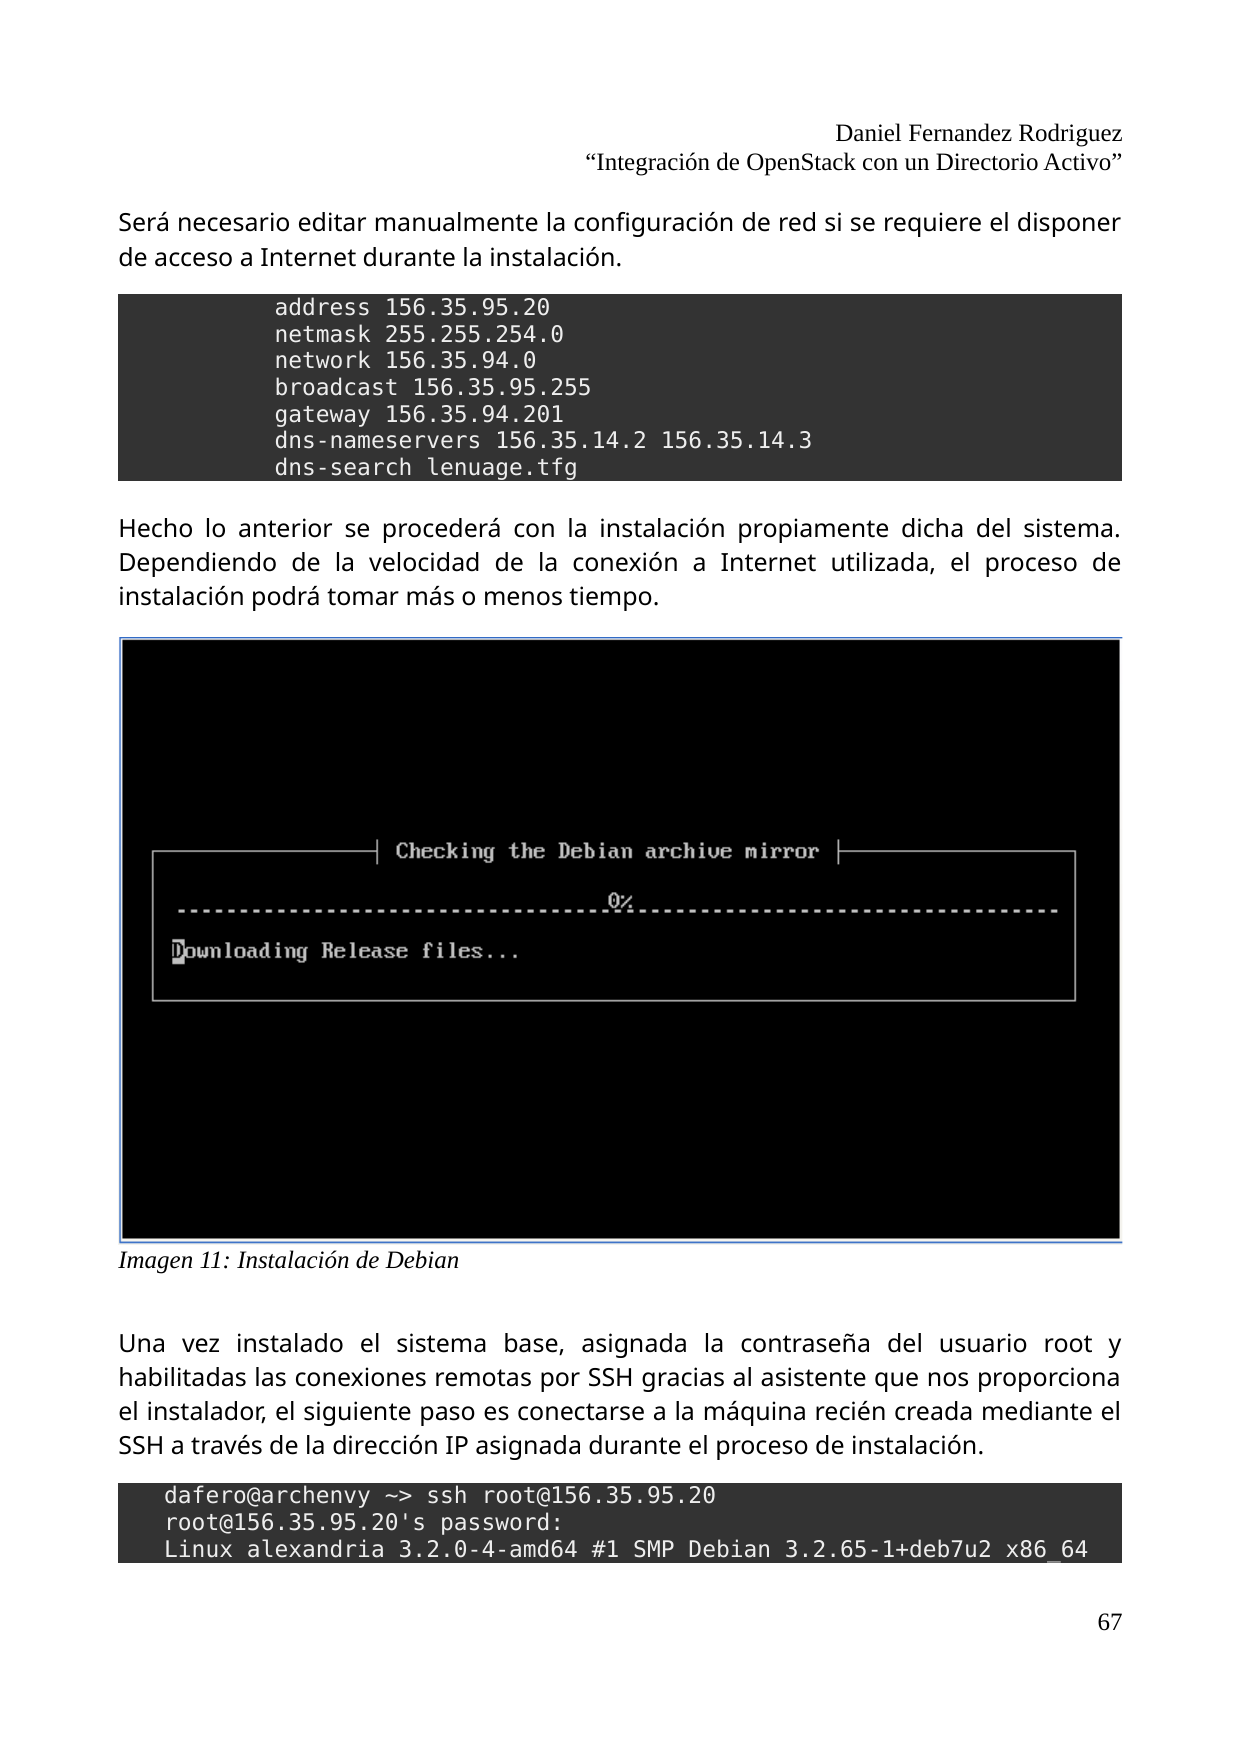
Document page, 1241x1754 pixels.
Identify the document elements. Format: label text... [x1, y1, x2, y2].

text network 156.35.94.0 [118, 347, 1122, 374]
text Hecho lo anterior se procederá con la instalación propiamente dicha del sistema. Dependiendo de la velocidad de la conexión a Internet utilizada, el proceso de instalación podrá tomar más o menos tiempo. [118, 511, 1122, 613]
text Una vez instalado el sistema base, asignada la contraseña del usuario root y habilitadas las conexiones remotas por SSH gracias al asistente que nos proporciona el instalador, el siguiente paso es conectarse a la máquina recién creada mediante el SSH a través de la dirección IP asignada durante el proceso de instalación. [118, 1326, 1122, 1462]
text Imagen 11: Instalación de Debian [118, 1245, 1122, 1273]
text broadcast 156.35.95.255 [118, 374, 1122, 401]
text dafero@archenvy ~> ssh root@156.35.95.20 [118, 1483, 1122, 1509]
text dns-nameservers 156.35.14.2 156.35.14.3 [118, 427, 1122, 454]
picture [118, 637, 1123, 1245]
text netmask 255.255.254.0 [118, 321, 1122, 347]
text root@156.35.95.20's password: [118, 1509, 1122, 1536]
text gateway 156.35.94.201 [118, 401, 1122, 427]
text dns-search lenuage.tfg [118, 454, 1122, 481]
text Linux alexandria 3.2.0-4-amd64 #1 SMP Debian 3.2.65-1+deb7u2 x86_64 [118, 1536, 1122, 1563]
text address 156.35.95.20 [118, 294, 1122, 321]
text Será necesario editar manualmente la configuración de red si se requiere el disponer de acceso a Internet durante la instalación. [118, 205, 1122, 273]
